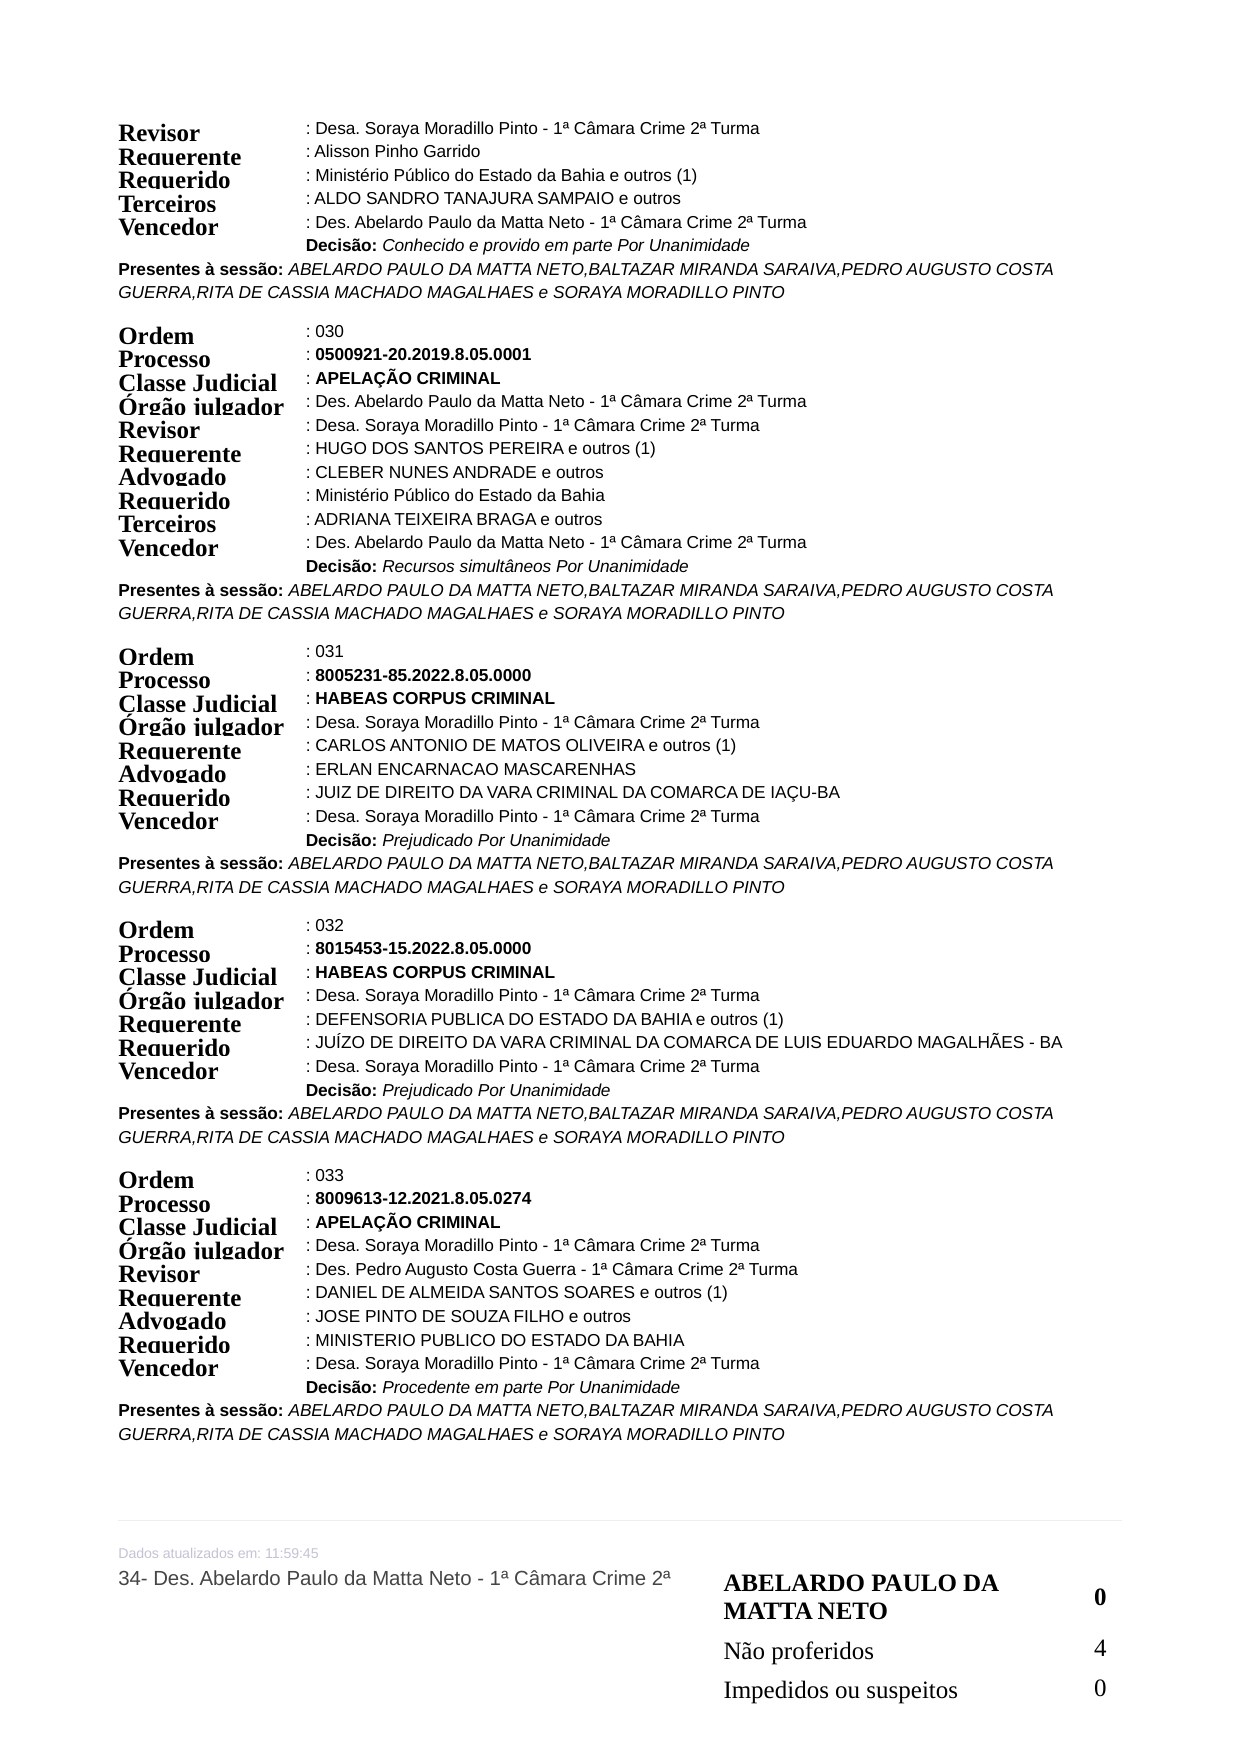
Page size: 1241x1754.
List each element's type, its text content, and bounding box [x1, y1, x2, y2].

text Presentes à sessão: ABELARDO PAULO DA MATTA NETO,BALTAZAR MIRANDA SARAIVA,PEDRO AUGUSTO COSTA GUERRA,RITA DE CASSIA MACHADO MAGALHAES e SORAYA MORADILLO PINTO [118, 853, 1122, 897]
text Decisão: Conhecido e provido em parte Por Unanimidade [118, 236, 1122, 256]
text Vencedor [118, 1353, 306, 1382]
text Vencedor [118, 533, 306, 562]
text Requerente [118, 736, 306, 759]
text Decisão: Recursos simultâneos Por Unanimidade [118, 556, 1122, 576]
text Terceiros [118, 509, 306, 533]
text : Desa. Soraya Moradillo Pinto - 1ª Câmara Crime 2ª Turma [306, 1236, 1122, 1256]
text : 8015453-15.2022.8.05.0000 [306, 939, 1122, 958]
text Processo [118, 939, 306, 962]
text : HABEAS CORPUS CRIMINAL [306, 962, 1122, 982]
text : 8009613-12.2021.8.05.0274 [306, 1189, 1122, 1208]
text : Ministério Público do Estado da Bahia e outros (1) [306, 165, 1122, 185]
table_cell Não proferidos [720, 1628, 1091, 1667]
text Requerente [118, 1009, 306, 1033]
text : Des. Abelardo Paulo da Matta Neto - 1ª Câmara Crime 2ª Turma [306, 392, 1122, 411]
text Classe Judicial [118, 368, 306, 392]
text Classe Judicial [118, 689, 306, 712]
text Presentes à sessão: ABELARDO PAULO DA MATTA NETO,BALTAZAR MIRANDA SARAIVA,PEDRO AUGUSTO COSTA GUERRA,RITA DE CASSIA MACHADO MAGALHAES e SORAYA MORADILLO PINTO [118, 259, 1122, 303]
text Classe Judicial [118, 962, 306, 986]
text Ordem [118, 1165, 306, 1189]
text Vencedor [118, 212, 306, 241]
text Presentes à sessão: ABELARDO PAULO DA MATTA NETO,BALTAZAR MIRANDA SARAIVA,PEDRO AUGUSTO COSTA GUERRA,RITA DE CASSIA MACHADO MAGALHAES e SORAYA MORADILLO PINTO [118, 580, 1122, 623]
text Requerente [118, 1283, 306, 1306]
text Requerido [118, 1033, 306, 1056]
text Decisão: Prejudicado Por Unanimidade [118, 830, 1122, 850]
text Requerente [118, 439, 306, 462]
text Órgão julgador [118, 392, 306, 415]
text Processo [118, 344, 306, 368]
text : JOSE PINTO DE SOUZA FILHO e outros [306, 1306, 1122, 1326]
text Órgão julgador [118, 1236, 306, 1259]
table_cell 4 [1091, 1628, 1119, 1667]
text : MINISTERIO PUBLICO DO ESTADO DA BAHIA [306, 1330, 1122, 1350]
text : Alisson Pinho Garrido [306, 142, 1122, 161]
text Advogado [118, 1306, 306, 1330]
text Terceiros [118, 189, 306, 212]
text : Des. Abelardo Paulo da Matta Neto - 1ª Câmara Crime 2ª Turma [306, 212, 1122, 232]
text Órgão julgador [118, 712, 306, 736]
text : Des. Pedro Augusto Costa Guerra - 1ª Câmara Crime 2ª Turma [306, 1259, 1122, 1279]
text : CLEBER NUNES ANDRADE e outros [306, 462, 1122, 482]
text Revisor [118, 415, 306, 439]
text : ALDO SANDRO TANAJURA SAMPAIO e outros [306, 189, 1122, 208]
text Requerido [118, 1330, 306, 1353]
text : HABEAS CORPUS CRIMINAL [306, 689, 1122, 708]
text : 030 [306, 321, 1122, 341]
text : Desa. Soraya Moradillo Pinto - 1ª Câmara Crime 2ª Turma [306, 118, 1122, 138]
text Revisor [118, 1259, 306, 1283]
text : 8005231-85.2022.8.05.0000 [306, 665, 1122, 685]
text : Desa. Soraya Moradillo Pinto - 1ª Câmara Crime 2ª Turma [306, 712, 1122, 732]
text Ordem [118, 642, 306, 665]
text : Desa. Soraya Moradillo Pinto - 1ª Câmara Crime 2ª Turma [306, 986, 1122, 1006]
text Classe Judicial [118, 1212, 306, 1236]
text : CARLOS ANTONIO DE MATOS OLIVEIRA e outros (1) [306, 736, 1122, 756]
text : 031 [306, 642, 1122, 661]
text : Desa. Soraya Moradillo Pinto - 1ª Câmara Crime 2ª Turma [306, 415, 1122, 435]
text Advogado [118, 462, 306, 486]
table_cell 0 [1091, 1668, 1119, 1707]
text Requerido [118, 486, 306, 509]
text : 0500921-20.2019.8.05.0001 [306, 344, 1122, 364]
text : 032 [306, 915, 1122, 935]
text : DEFENSORIA PUBLICA DO ESTADO DA BAHIA e outros (1) [306, 1009, 1122, 1029]
text Vencedor [118, 1056, 306, 1085]
text : ADRIANA TEIXEIRA BRAGA e outros [306, 509, 1122, 529]
text Órgão julgador [118, 986, 306, 1009]
text : DANIEL DE ALMEIDA SANTOS SOARES e outros (1) [306, 1283, 1122, 1303]
text : APELAÇÃO CRIMINAL [306, 368, 1122, 388]
table_cell Impedidos ou suspeitos [720, 1668, 1091, 1707]
text Presentes à sessão: ABELARDO PAULO DA MATTA NETO,BALTAZAR MIRANDA SARAIVA,PEDRO AUGUSTO COSTA GUERRA,RITA DE CASSIA MACHADO MAGALHAES e SORAYA MORADILLO PINTO [118, 1103, 1122, 1147]
text Requerido [118, 783, 306, 806]
text Requerido [118, 165, 306, 189]
text : Des. Abelardo Paulo da Matta Neto - 1ª Câmara Crime 2ª Turma [306, 533, 1122, 553]
text : Ministério Público do Estado da Bahia [306, 486, 1122, 506]
text Ordem [118, 321, 306, 344]
text Decisão: Procedente em parte Por Unanimidade [118, 1377, 1122, 1397]
text : ERLAN ENCARNACAO MASCARENHAS [306, 759, 1122, 779]
text : JUIZ DE DIREITO DA VARA CRIMINAL DA COMARCA DE IAÇU-BA [306, 783, 1122, 803]
text : APELAÇÃO CRIMINAL [306, 1212, 1122, 1232]
text Processo [118, 1189, 306, 1212]
text : Desa. Soraya Moradillo Pinto - 1ª Câmara Crime 2ª Turma [306, 806, 1122, 826]
text Vencedor [118, 806, 306, 835]
text : JUÍZO DE DIREITO DA VARA CRIMINAL DA COMARCA DE LUIS EDUARDO MAGALHÃES - BA [306, 1033, 1122, 1053]
text : HUGO DOS SANTOS PEREIRA e outros (1) [306, 439, 1122, 458]
table_header 0 [1091, 1565, 1119, 1628]
table_header ABELARDO PAULO DA MATTA NETO [720, 1565, 1091, 1628]
text : 033 [306, 1165, 1122, 1185]
text Requerente [118, 142, 306, 165]
text Processo [118, 665, 306, 689]
table_header [718, 1562, 1122, 1710]
text Revisor [118, 118, 306, 142]
table_header Dados atualizados em: 11:59:45 34- Des. Abelardo Paulo da Matta Neto - 1ª Câmara Crime 2ª [118, 1521, 1122, 1590]
text Advogado [118, 759, 306, 783]
text Decisão: Prejudicado Por Unanimidade [118, 1080, 1122, 1100]
text : Desa. Soraya Moradillo Pinto - 1ª Câmara Crime 2ª Turma [306, 1353, 1122, 1373]
text Ordem [118, 915, 306, 939]
text : Desa. Soraya Moradillo Pinto - 1ª Câmara Crime 2ª Turma [306, 1056, 1122, 1076]
text Presentes à sessão: ABELARDO PAULO DA MATTA NETO,BALTAZAR MIRANDA SARAIVA,PEDRO AUGUSTO COSTA GUERRA,RITA DE CASSIA MACHADO MAGALHAES e SORAYA MORADILLO PINTO [118, 1401, 1122, 1444]
